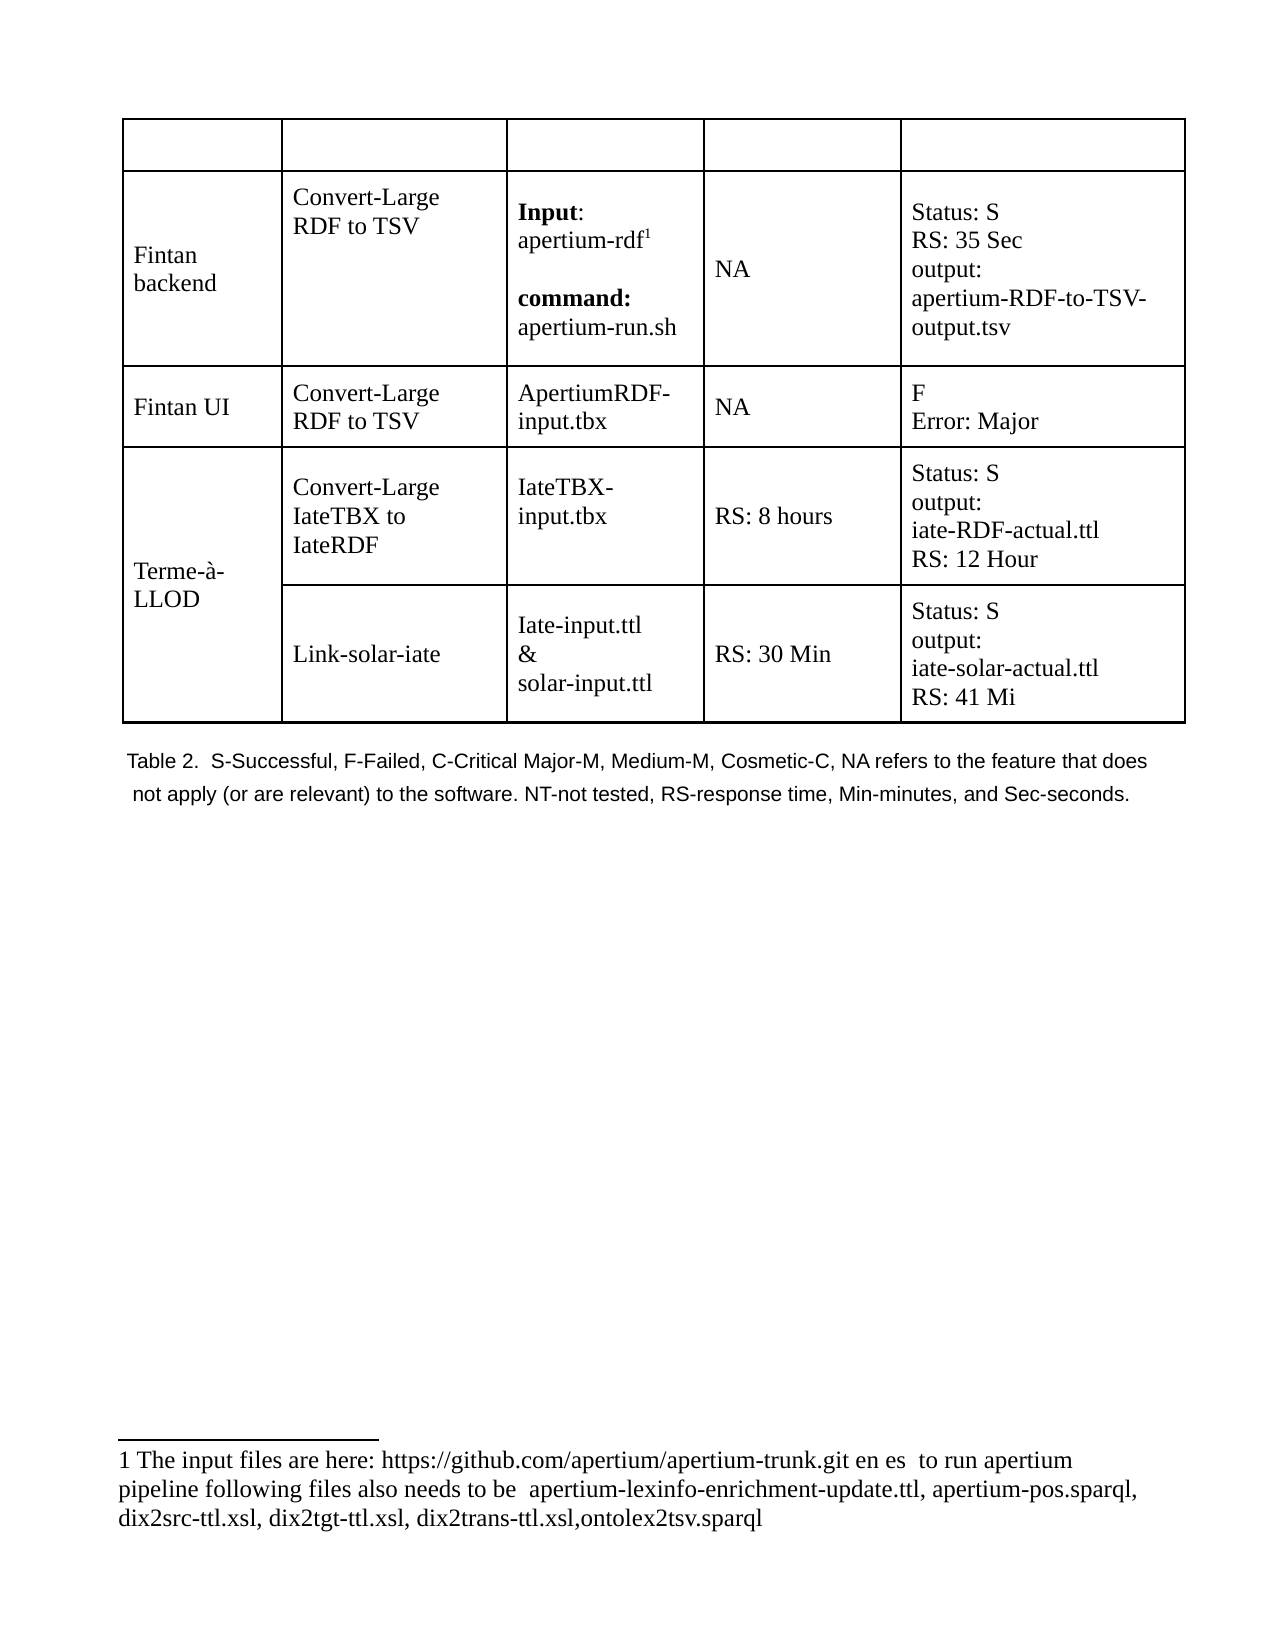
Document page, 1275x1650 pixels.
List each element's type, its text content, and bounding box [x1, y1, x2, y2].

table_header [283, 120, 506, 170]
table_cell Status: S output: iate-RDF-actual.ttl RS: 12 Hour [902, 448, 1184, 583]
table_cell RS: 8 hours [705, 448, 900, 583]
table_cell Iate-input.ttl & solar-input.ttl [508, 586, 703, 721]
table_header [124, 120, 281, 170]
table_cell Convert-Large IateTBX to IateRDF [283, 448, 506, 583]
table_cell F Error: Major [902, 367, 1184, 446]
table_cell Fintan backend [124, 172, 281, 365]
table_cell ApertiumRDF-input.tbx [508, 367, 703, 446]
table_cell Status: S output: iate-solar-actual.ttl RS: 41 Mi [902, 586, 1184, 721]
table_cell Status: S RS: 35 Sec output: apertium-RDF-to-TSV-output.tsv [902, 172, 1184, 365]
table_cell Convert-Large RDF to TSV [283, 172, 506, 365]
table_header [902, 120, 1184, 170]
text Table 2. S-Successful, F-Failed, C-Critical Major-M, Medium-M, Cosmetic-C, NA refers to the feature that does not apply (or are relevant) to the software. NT-not tested, RS-response time, Min-minutes, and Sec-seconds. [118, 748, 1157, 839]
table_header [705, 120, 900, 170]
table_cell Convert-Large RDF to TSV [283, 367, 506, 446]
table_cell RS: 30 Min [705, 586, 900, 721]
table_cell Input: apertium-rdf command: apertium-run.sh [508, 172, 703, 365]
table_cell Link-solar-iate [283, 586, 506, 721]
table_cell IateTBX-input.tbx [508, 448, 703, 583]
table_header [508, 120, 703, 170]
table_cell NA [705, 172, 900, 365]
table_cell Fintan UI [124, 367, 281, 446]
table_cell NA [705, 367, 900, 446]
table_cell Terme-à-LLOD [124, 448, 281, 721]
